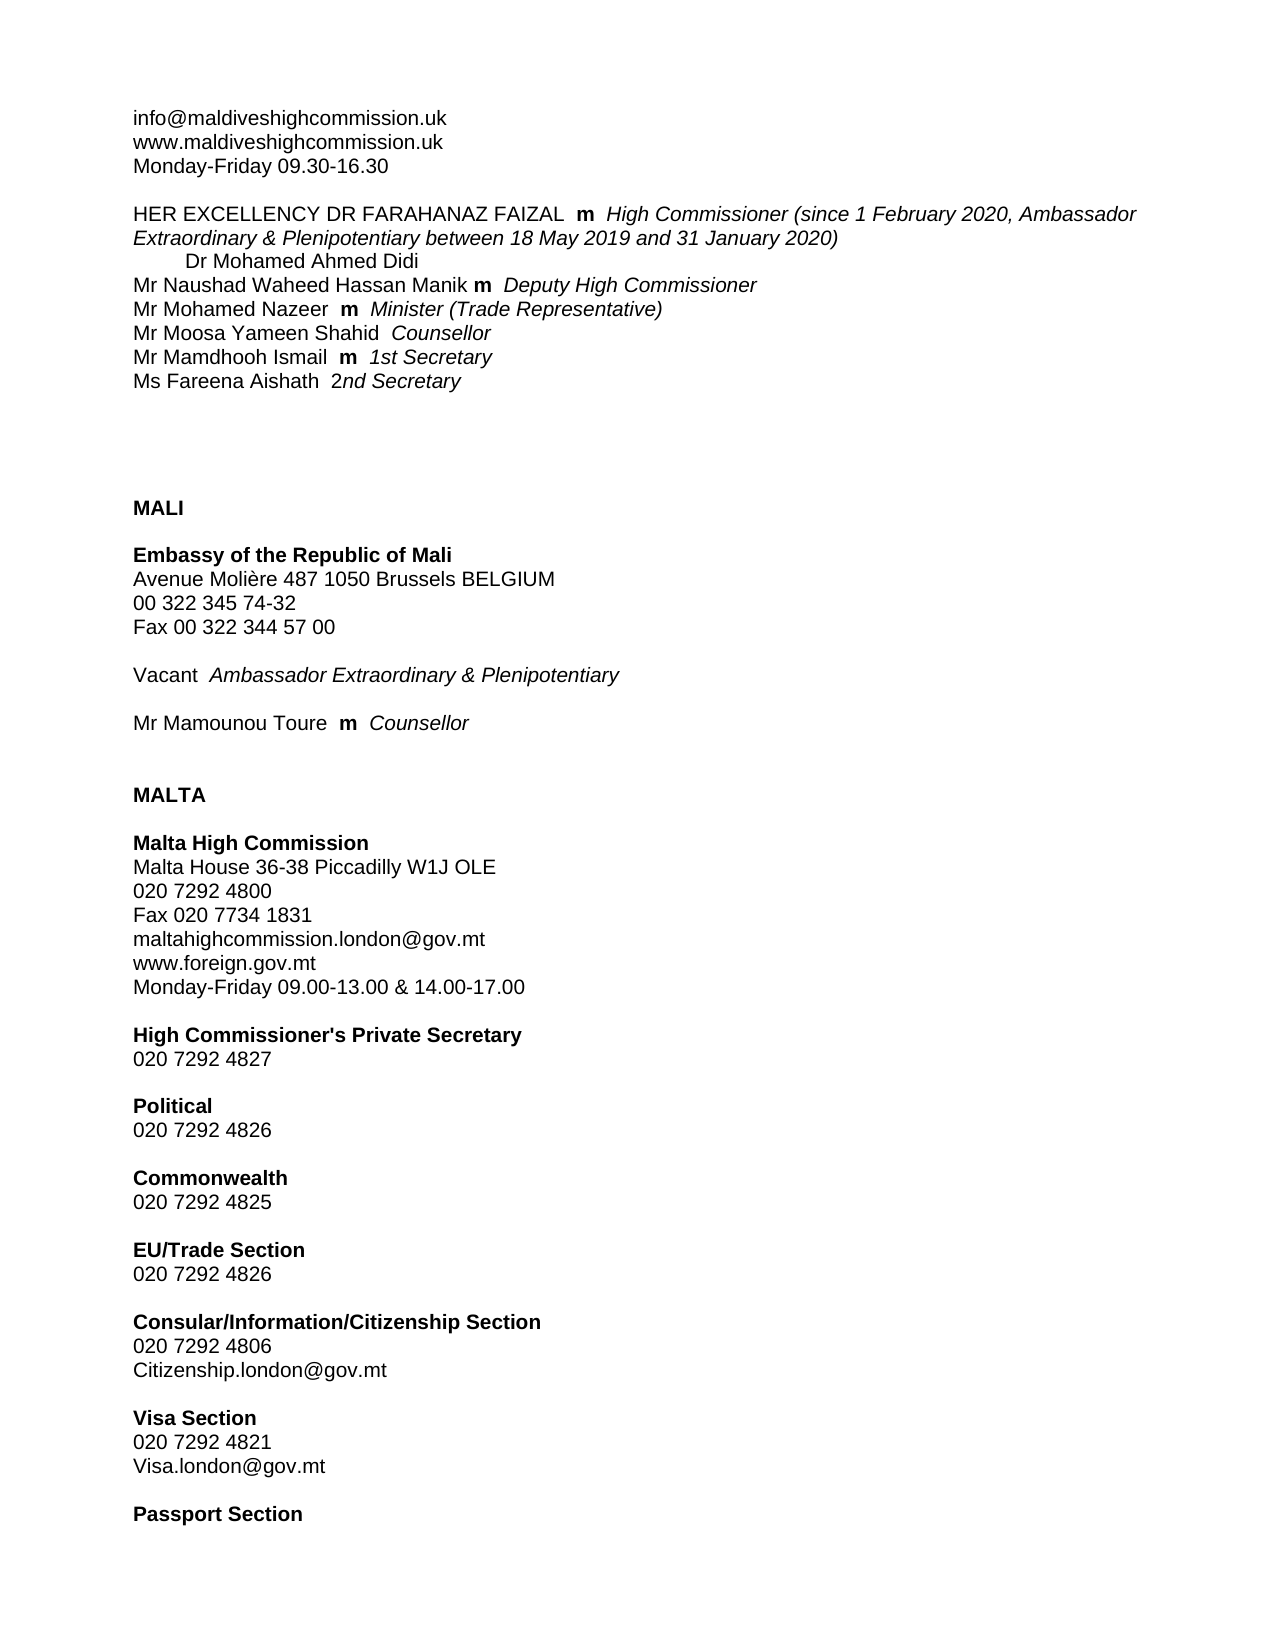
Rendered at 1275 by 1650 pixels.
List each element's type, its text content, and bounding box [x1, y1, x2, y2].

text Passport Section [133, 1502, 1181, 1526]
text 020 7292 4827 [133, 1046, 1181, 1070]
text Citizenship.london@gov.mt [133, 1358, 1181, 1382]
text Fax 020 7734 1831 [133, 903, 1181, 927]
text Ms Fareena Aishath 2nd Secretary [133, 369, 1181, 393]
text Malta House 36-38 Piccadilly W1J OLE [133, 855, 1181, 879]
text Mr Mohamed Nazeer m Minister (Trade Representative) [133, 297, 1181, 321]
text Commonwealth [133, 1166, 1181, 1190]
text 020 7292 4826 [133, 1262, 1181, 1286]
text 020 7292 4826 [133, 1118, 1181, 1142]
text 020 7292 4806 [133, 1334, 1181, 1358]
text MALI [133, 495, 1181, 519]
text Mr Mamounou Toure m Counsellor [133, 711, 1181, 735]
text maltahighcommission.london@gov.mt [133, 927, 1181, 951]
text www.foreign.gov.mt [133, 951, 1181, 974]
text Avenue Molière 487 1050 Brussels BELGIUM [133, 567, 1181, 591]
text Political [133, 1094, 1181, 1118]
text Embassy of the Republic of Mali [133, 543, 1181, 567]
text Dr Mohamed Ahmed Didi [133, 249, 1181, 273]
text Monday-Friday 09.00-13.00 & 14.00-17.00 [133, 974, 1181, 998]
text Vacant Ambassador Extraordinary & Plenipotentiary [133, 663, 1181, 687]
text High Commissioner's Private Secretary [133, 1022, 1181, 1046]
text Monday-Friday 09.30-16.30 [133, 153, 1181, 177]
text Mr Moosa Yameen Shahid Counsellor [133, 321, 1181, 345]
text 00 322 345 74-32 [133, 591, 1181, 615]
text www.maldiveshighcommission.uk [133, 129, 1181, 153]
text HER EXCELLENCY DR FARAHANAZ FAIZAL m High Commissioner (since 1 February 2020, Ambassador Extraordinary & Plenipotentiary between 18 May 2019 and 31 January 2020) [133, 201, 1181, 249]
text Consular/Information/Citizenship Section [133, 1310, 1181, 1334]
text Malta High Commission [133, 831, 1181, 855]
text info@maldiveshighcommission.uk [133, 106, 1181, 129]
text Visa Section [133, 1406, 1181, 1430]
text EU/Trade Section [133, 1238, 1181, 1262]
text Fax 00 322 344 57 00 [133, 615, 1181, 639]
text 020 7292 4825 [133, 1190, 1181, 1214]
text 020 7292 4821 [133, 1430, 1181, 1454]
text Mr Mamdhooh Ismail m 1st Secretary [133, 345, 1181, 369]
text Visa.london@gov.mt [133, 1454, 1181, 1478]
text MALTA [133, 783, 1181, 807]
text 020 7292 4800 [133, 879, 1181, 903]
text Mr Naushad Waheed Hassan Manik m Deputy High Commissioner [133, 273, 1181, 297]
